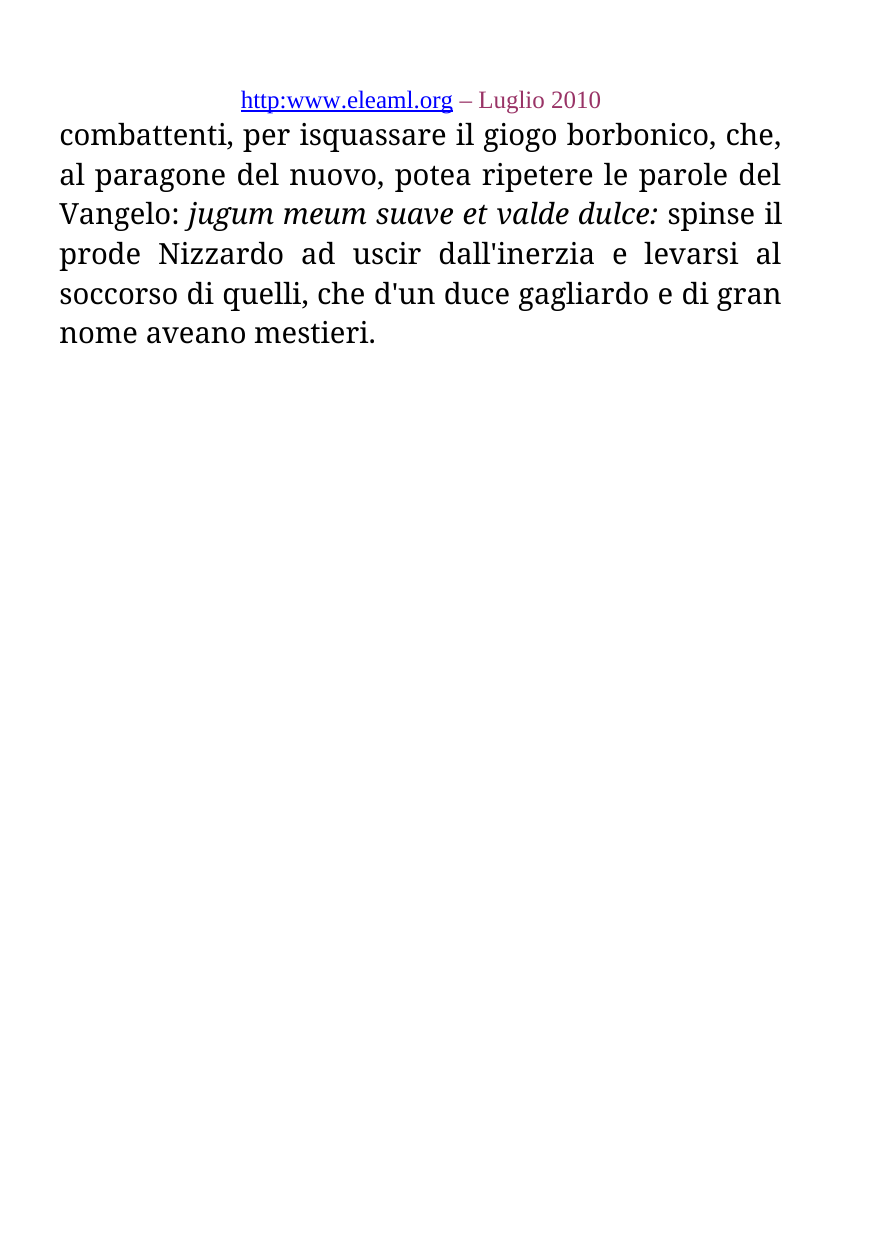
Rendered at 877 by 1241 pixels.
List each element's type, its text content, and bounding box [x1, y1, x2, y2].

text combattenti, per isquassare il giogo borbonico, che, al paragone del nuovo, potea ripetere le parole del Vangelo: jugum meum suave et valde dulce: spinse il prode Nizzardo ad uscir dall'inerzia e levarsi al soccorso di quelli, che d'un duce gagliardo e di gran nome aveano mestieri. [59, 114, 782, 352]
